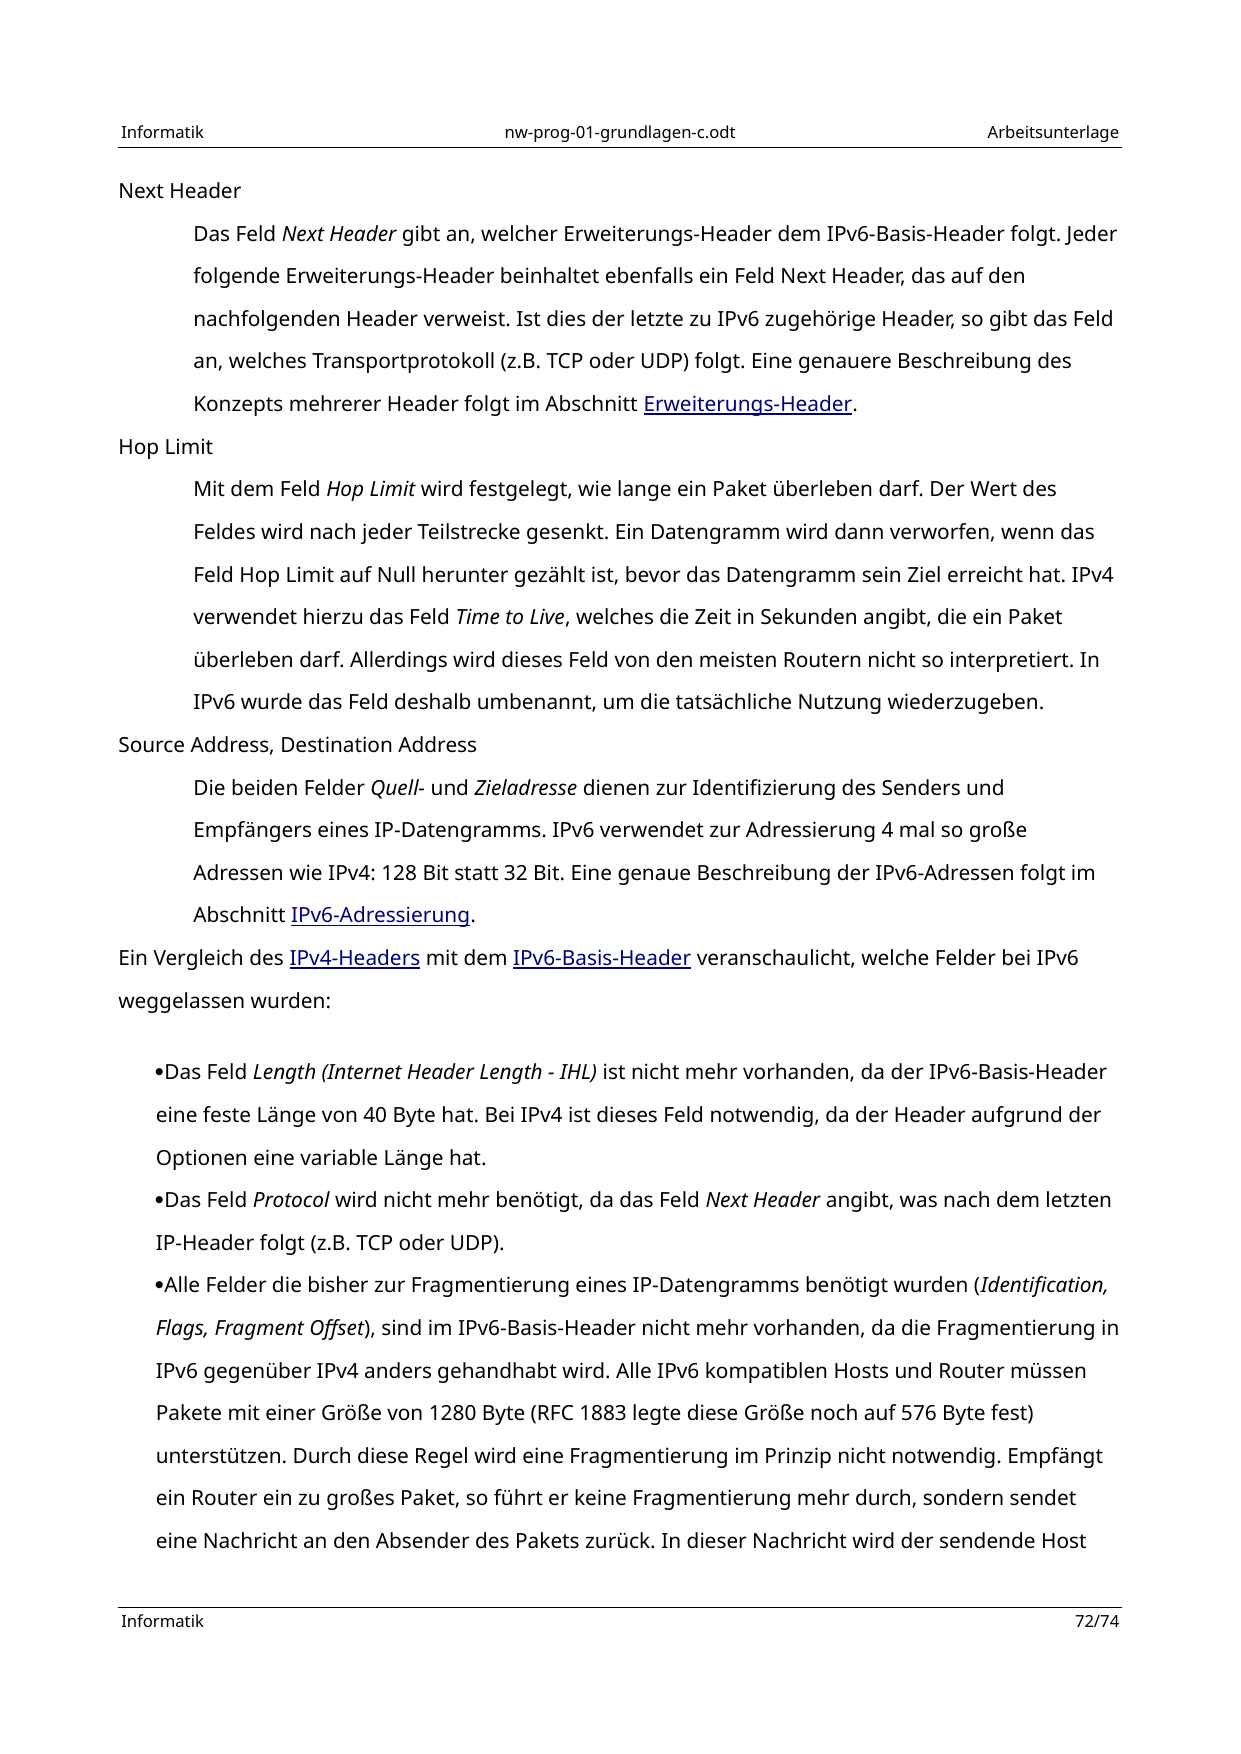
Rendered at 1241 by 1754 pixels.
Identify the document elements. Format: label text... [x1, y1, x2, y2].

text Mit dem Feld Hop Limit wird festgelegt, wie lange ein Paket überleben darf. Der Wert des Feldes wird nach jeder Teilstrecke gesenkt. Ein Datengramm wird dann verworfen, wenn das Feld Hop Limit auf Null herunter gezählt ist, bevor das Datengramm sein Ziel erreicht hat. IPv4 verwendet hierzu das Feld Time to Live, welches die Zeit in Sekunden angibt, die ein Paket überleben darf. Allerdings wird dieses Feld von den meisten Routern nicht so interpretiert. In IPv6 wurde das Feld deshalb umbenannt, um die tatsächliche Nutzung wiederzugeben. [193, 474, 1122, 716]
text Next Header [118, 176, 1122, 205]
list Das Feld Length (Internet Header Length - IHL) ist nicht mehr vorhanden, da der IPv6-Basis-Header eine feste Länge von 40 Byte hat. Bei IPv4 ist dieses Feld notwendig, da der Header aufgrund der Optionen eine variable Länge hat. [156, 1057, 1122, 1171]
list Das Feld Protocol wird nicht mehr benötigt, da das Feld Next Header angibt, was nach dem letzten IP-Header folgt (z.B. TCP oder UDP). [156, 1185, 1122, 1256]
text Source Address, Destination Address [118, 730, 1122, 758]
list Alle Felder die bisher zur Fragmentierung eines IP-Datengramms benötigt wurden (Identification, Flags, Fragment Offset), sind im IPv6-Basis-Header nicht mehr vorhanden, da die Fragmentierung in IPv6 gegenüber IPv4 anders gehandhabt wird. Alle IPv6 kompatiblen Hosts und Router müssen Pakete mit einer Größe von 1280 Byte (RFC 1883 legte diese Größe noch auf 576 Byte fest) unterstützen. Durch diese Regel wird eine Fragmentierung im Prinzip nicht notwendig. Empfängt ein Router ein zu großes Paket, so führt er keine Fragmentierung mehr durch, sondern sendet eine Nachricht an den Absender des Pakets zurück. In dieser Nachricht wird der sendende Host [156, 1271, 1122, 1554]
text Ein Vergleich des IPv4-Headers mit dem IPv6-Basis-Header veranschaulicht, welche Felder bei IPv6 weggelassen wurden: [118, 943, 1122, 1014]
text Hop Limit [118, 432, 1122, 460]
text Die beiden Felder Quell- und Zieladresse dienen zur Identifizierung des Senders und Empfängers eines IP-Datengramms. IPv6 verwendet zur Adressierung 4 mal so große Adressen wie IPv4: 128 Bit statt 32 Bit. Eine genaue Beschreibung der IPv6-Adressen folgt im Abschnitt IPv6-Adressierung. [193, 773, 1122, 929]
text Das Feld Next Header gibt an, welcher Erweiterungs-Header dem IPv6-Basis-Header folgt. Jeder folgende Erweiterungs-Header beinhaltet ebenfalls ein Feld Next Header, das auf den nachfolgenden Header verweist. Ist dies der letzte zu IPv6 zugehörige Header, so gibt das Feld an, welches Transportprotokoll (z.B. TCP oder UDP) folgt. Eine genauere Beschreibung des Konzepts mehrerer Header folgt im Abschnitt Erweiterungs-Header. [193, 219, 1122, 418]
